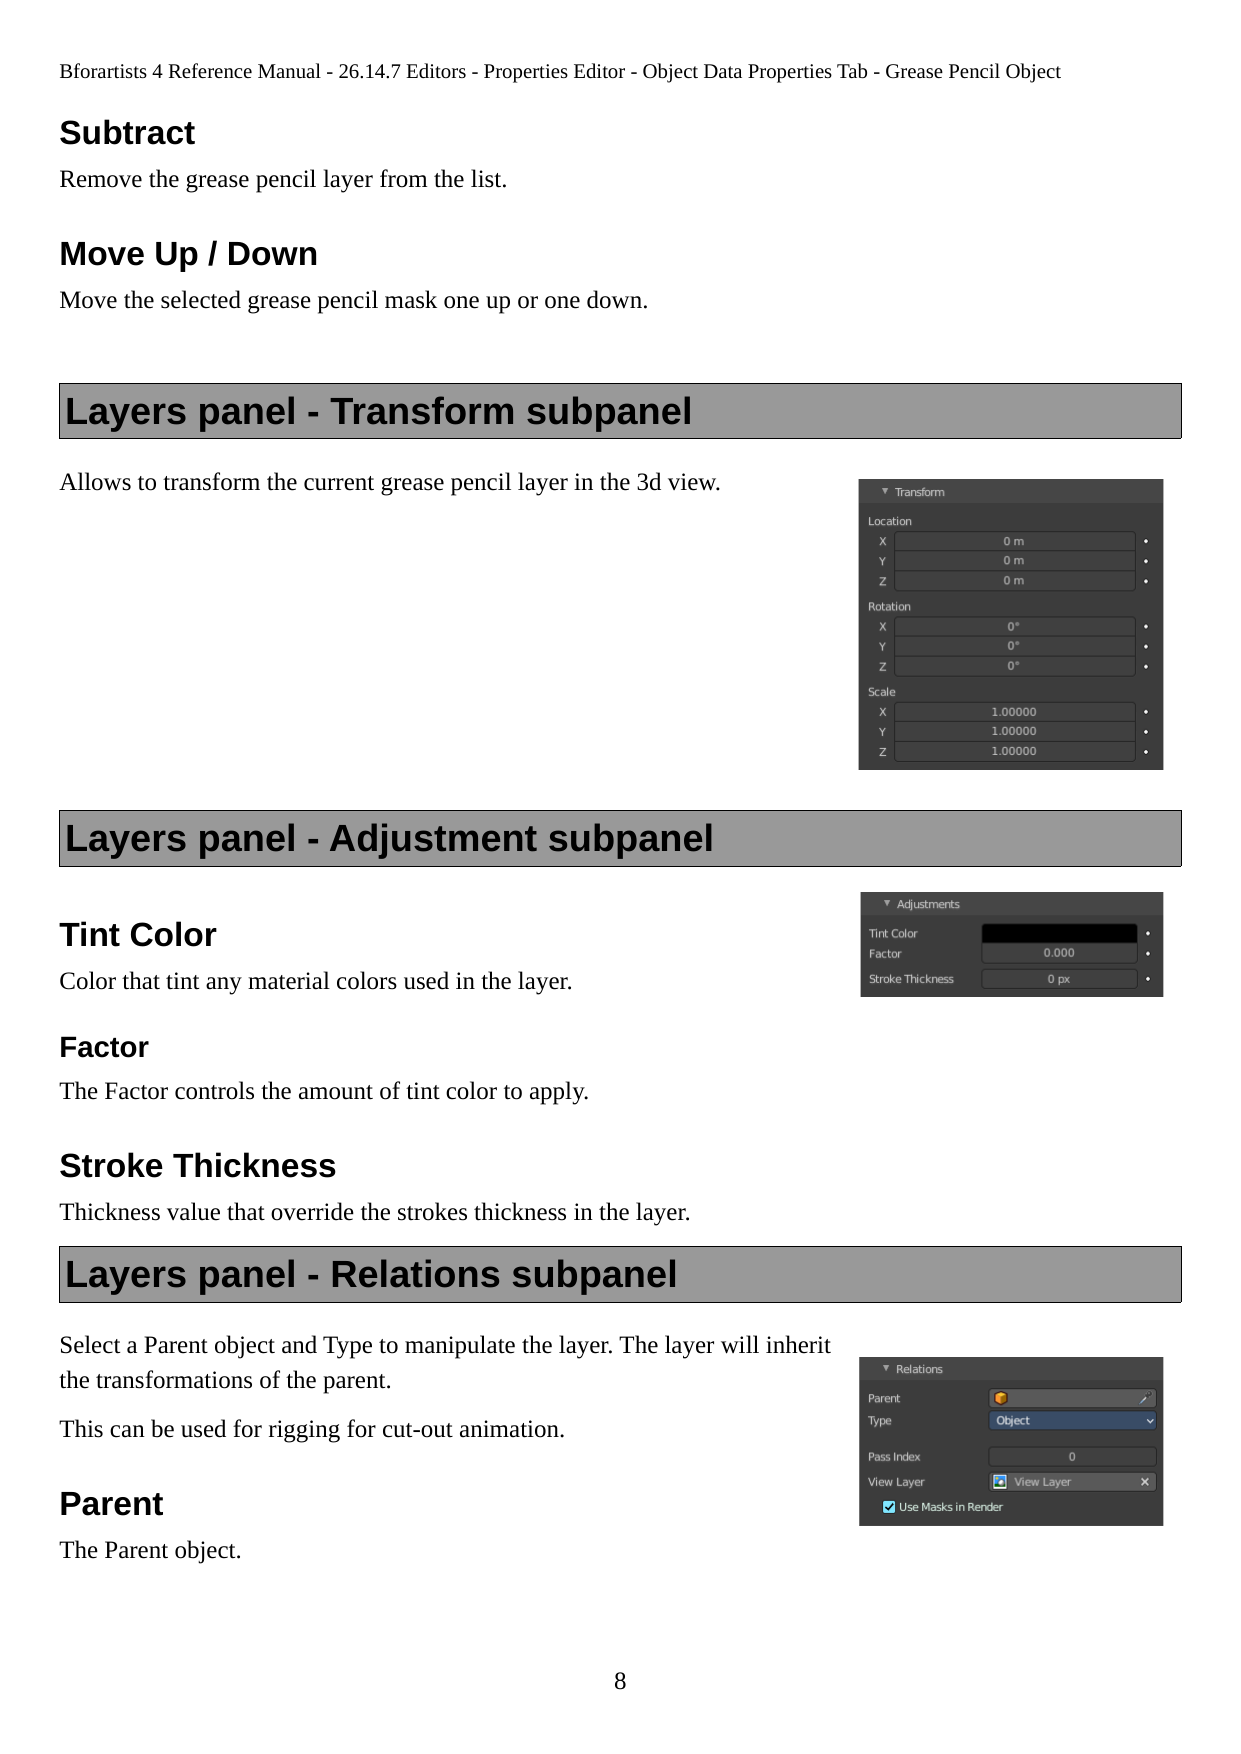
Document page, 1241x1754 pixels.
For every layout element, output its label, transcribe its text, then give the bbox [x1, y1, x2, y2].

text The Factor controls the amount of tint color to apply. [59, 1076, 1181, 1105]
text This can be used for rigging for cut-out animation. [59, 1414, 859, 1443]
table_header Layers panel - Relations subpanel [60, 1247, 1181, 1302]
text Remove the grease pencil layer from the list. [59, 164, 1181, 192]
picture [860, 892, 1164, 997]
subtitle [1164, 915, 1181, 954]
text Color that tint any material colors used in the layer. [59, 966, 860, 995]
text The Parent object. [59, 1535, 1181, 1564]
text Move the selected grease pencil mask one up or one down. [59, 285, 1181, 313]
table_header Layers panel - Adjustment subpanel [60, 811, 1181, 866]
subtitle Factor [59, 1030, 1181, 1064]
subtitle Tint Color [59, 915, 860, 954]
text Thickness value that override the strokes thickness in the layer. [59, 1197, 1181, 1226]
subtitle Subtract [59, 113, 1181, 151]
subtitle Stroke Thickness [59, 1146, 1181, 1185]
table_header Layers panel - Transform subpanel [60, 384, 1181, 438]
picture [859, 1357, 1164, 1526]
subtitle Move Up / Down [59, 234, 1181, 272]
text Allows to transform the current grease pencil layer in the 3d view. [59, 467, 1181, 496]
picture [858, 479, 1164, 770]
subtitle Parent [59, 1484, 859, 1523]
text Select a Parent object and Type to manipulate the layer. The layer will inherit the transformations of the parent. [59, 1331, 1181, 1394]
subtitle [1164, 1484, 1181, 1523]
